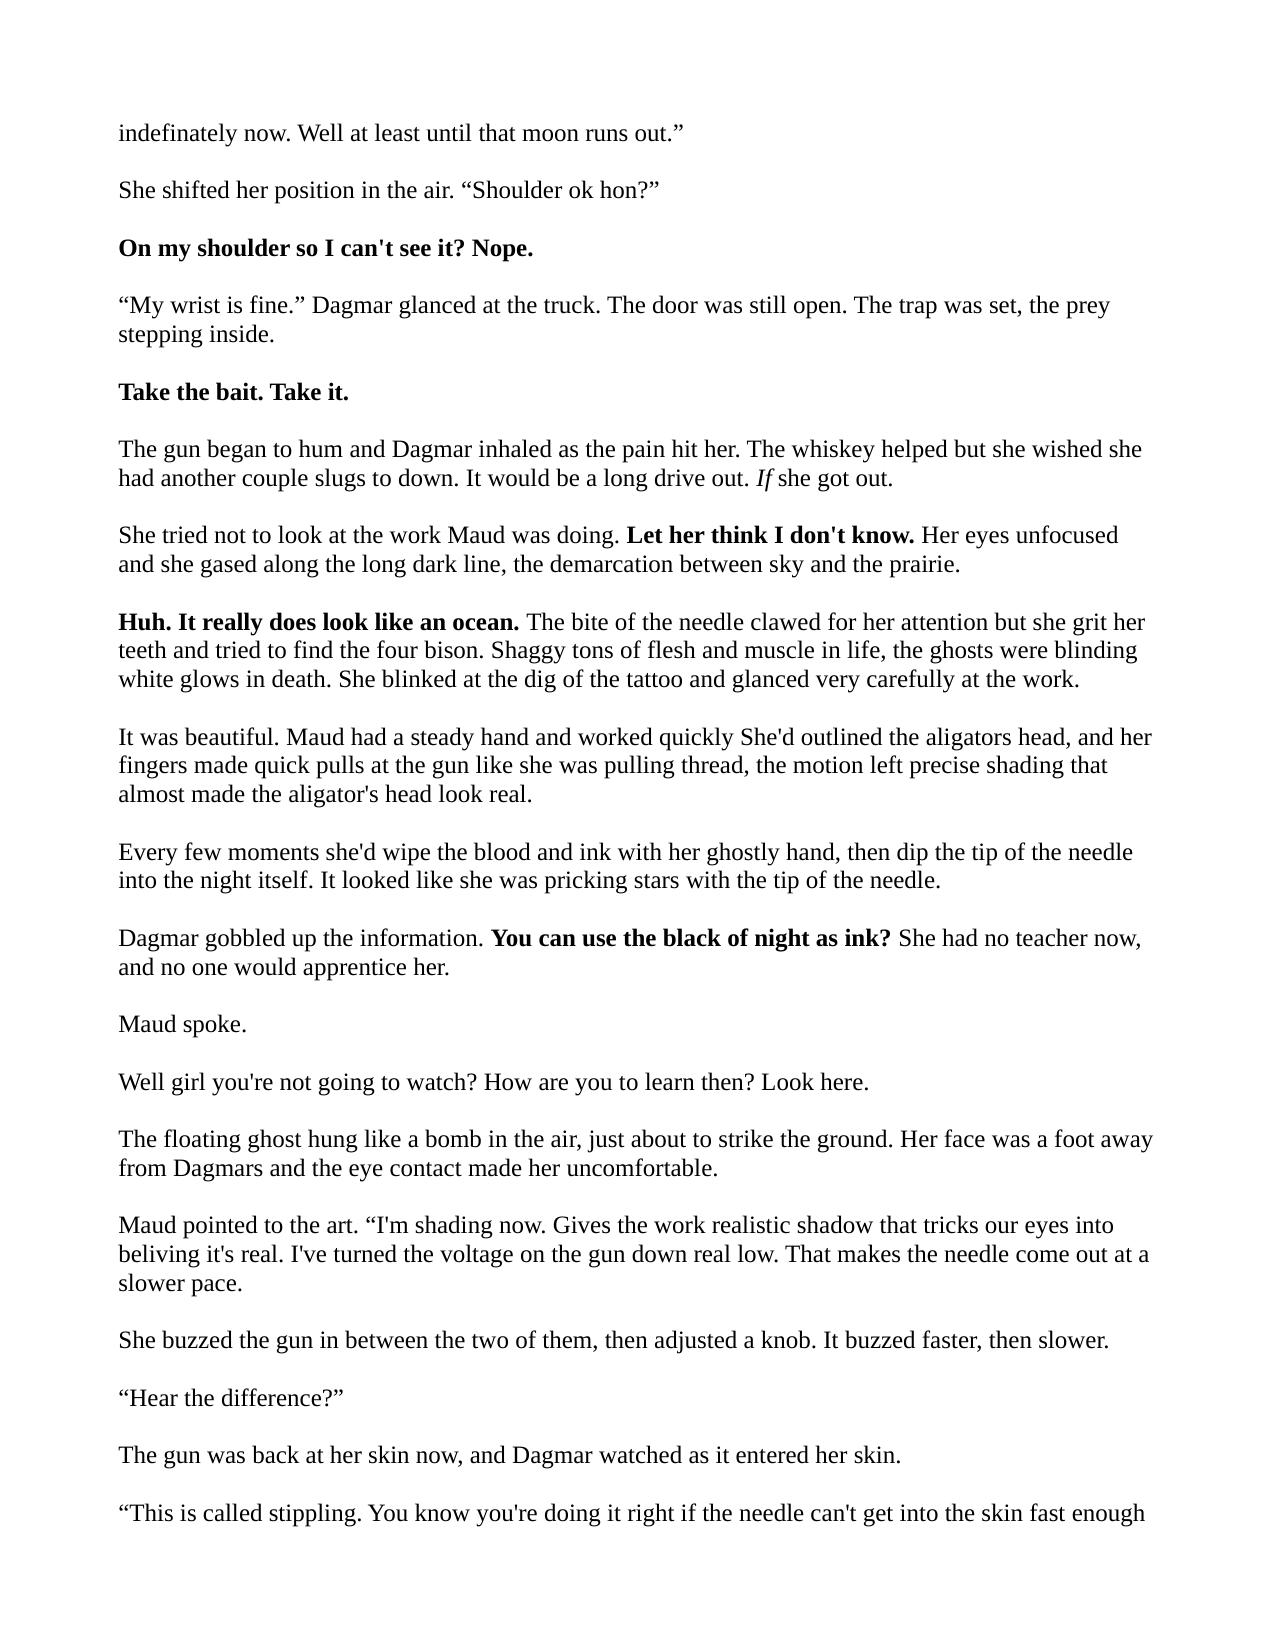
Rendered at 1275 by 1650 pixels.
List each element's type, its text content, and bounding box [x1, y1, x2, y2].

text indefinately now. Well at least until that moon runs out.” She shifted her position in the air. “Shoulder ok hon?” [118, 118, 1157, 204]
text Every few moments she'd wipe the blood and ink with her ghostly hand, then dip the tip of the needle into the night itself. It looked like she was pricking stars with the tip of the needle. [118, 837, 1157, 894]
text Take the bait. Take it. [118, 377, 1157, 406]
text It was beautiful. Maud had a steady hand and worked quickly She'd outlined the aligators head, and her fingers made quick pulls at the gun like she was pulling thread, the motion left precise shading that almost made the aligator's head look real. [118, 722, 1157, 808]
text Dagmar gobbled up the information. You can use the black of night as ink? She had no teacher now, and no one would apprentice her. [118, 923, 1157, 981]
text Maud spoke. Well girl you're not going to watch? How are you to learn then? Look here. The floating ghost hung like a bomb in the air, just about to strike the ground. Her face was a foot away from Dagmars and the eye contact made her uncomfortable. [118, 1009, 1157, 1182]
text The gun was back at her skin now, and Dagmar watched as it entered her skin. “This is called stippling. You know you're doing it right if the needle can't get into the skin fast enough [118, 1441, 1157, 1527]
text Maud pointed to the art. “I'm shading now. Gives the work realistic shadow that tricks our eyes into beliving it's real. I've turned the voltage on the gun down real low. That makes the needle come out at a slower pace. [118, 1211, 1157, 1297]
text The gun began to hum and Dagmar inhaled as the pain hit her. The whiskey helped but she wished she had another couple slugs to down. It would be a long drive out. If she got out. [118, 434, 1157, 492]
text She tried not to look at the work Maud was doing. Let her think I don't know. Her eyes unfocused and she gased along the long dark line, the demarcation between sky and the prairie. [118, 521, 1157, 607]
text “My wrist is fine.” Dagmar glanced at the truck. The door was still open. The trap was set, the prey stepping inside. [118, 291, 1157, 348]
text She buzzed the gun in between the two of them, then adjusted a knob. It buzzed faster, then slower. “Hear the difference?” [118, 1326, 1157, 1412]
text On my shoulder so I can't see it? Nope. [118, 233, 1157, 262]
text Huh. It really does look like an ocean. The bite of the needle clawed for her attention but she grit her teeth and tried to find the four bison. Shaggy tons of flesh and muscle in life, the ghosts were blinding white glows in death. She blinked at the dig of the tattoo and glanced very carefully at the work. [118, 607, 1157, 693]
